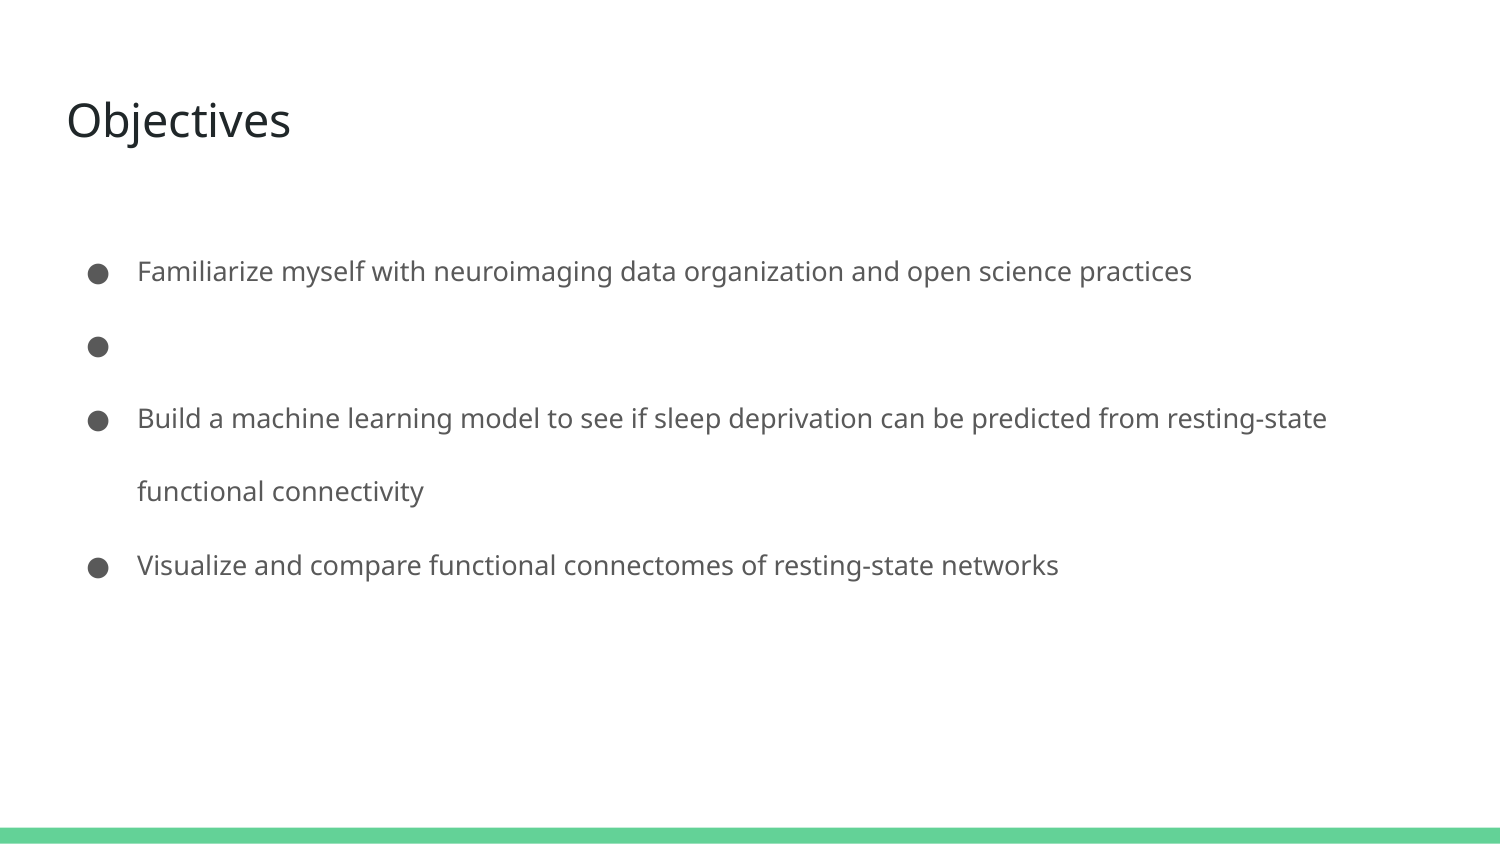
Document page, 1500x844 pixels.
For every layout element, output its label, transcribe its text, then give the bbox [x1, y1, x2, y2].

title Objectives [51, 72, 1449, 167]
text_box Familiarize myself with neuroimaging data organization and open science practices Build a machine learning model to see if sleep deprivation can be predicted from resting-state functional connectivity Visualize and compare functional connectomes of resting-state networks [47, 200, 1406, 737]
